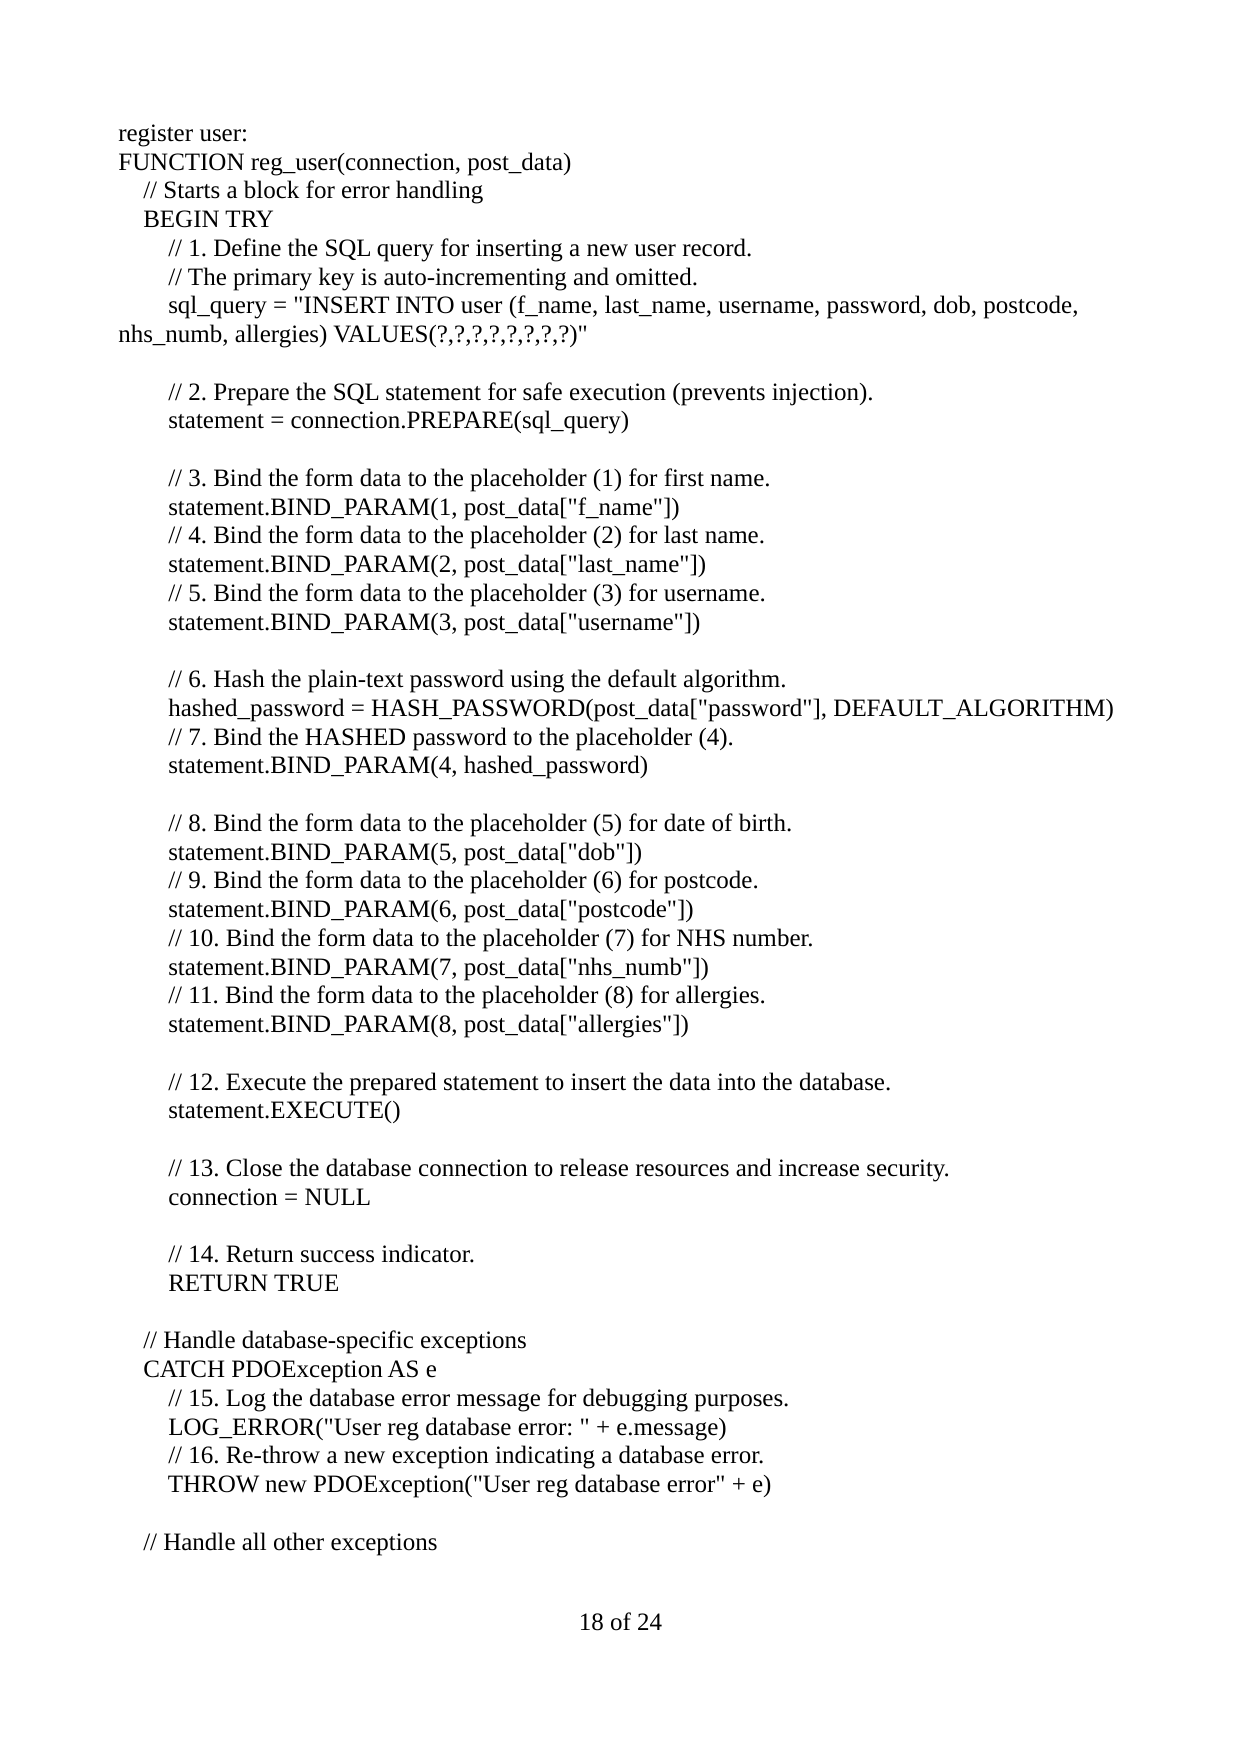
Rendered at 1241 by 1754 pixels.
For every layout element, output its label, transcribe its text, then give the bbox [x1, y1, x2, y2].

text register user: [118, 118, 1122, 147]
text statement.BIND_PARAM(6, post_data["postcode"]) [118, 894, 1122, 923]
text // 14. Return success indicator. [118, 1239, 1122, 1268]
text statement.BIND_PARAM(8, post_data["allergies"]) [118, 1009, 1122, 1038]
text CATCH PDOException AS e [118, 1354, 1122, 1383]
text LOG_ERROR("User reg database error: " + e.message) [118, 1412, 1122, 1441]
text statement.BIND_PARAM(1, post_data["f_name"]) [118, 492, 1122, 521]
text // 8. Bind the form data to the placeholder (5) for date of birth. [118, 808, 1122, 837]
text statement = connection.PREPARE(sql_query) [118, 406, 1122, 434]
text statement.EXECUTE() [118, 1096, 1122, 1124]
text statement.BIND_PARAM(2, post_data["last_name"]) [118, 549, 1122, 578]
text // 1. Define the SQL query for inserting a new user record. [118, 233, 1122, 262]
text // 16. Re-throw a new exception indicating a database error. [118, 1441, 1122, 1469]
text // Handle all other exceptions [118, 1527, 1122, 1556]
text // Handle database-specific exceptions [118, 1326, 1122, 1354]
text // 9. Bind the form data to the placeholder (6) for postcode. [118, 866, 1122, 894]
text // 4. Bind the form data to the placeholder (2) for last name. [118, 521, 1122, 549]
text sql_query = "INSERT INTO user (f_name, last_name, username, password, dob, postcode, nhs_numb, allergies) VALUES(?,?,?,?,?,?,?,?)" [118, 291, 1122, 348]
text // 15. Log the database error message for debugging purposes. [118, 1383, 1122, 1412]
text // 10. Bind the form data to the placeholder (7) for NHS number. [118, 923, 1122, 952]
text FUNCTION reg_user(connection, post_data) [118, 147, 1122, 176]
text statement.BIND_PARAM(5, post_data["dob"]) [118, 837, 1122, 866]
text // The primary key is auto-incrementing and omitted. [118, 262, 1122, 291]
text statement.BIND_PARAM(3, post_data["username"]) [118, 607, 1122, 636]
text BEGIN TRY [118, 204, 1122, 233]
text // 12. Execute the prepared statement to insert the data into the database. [118, 1067, 1122, 1096]
text RETURN TRUE [118, 1268, 1122, 1297]
text // 11. Bind the form data to the placeholder (8) for allergies. [118, 981, 1122, 1009]
text // 5. Bind the form data to the placeholder (3) for username. [118, 578, 1122, 607]
text // 6. Hash the plain-text password using the default algorithm. [118, 664, 1122, 693]
text // 7. Bind the HASHED password to the placeholder (4). [118, 722, 1122, 751]
text // 2. Prepare the SQL statement for safe execution (prevents injection). [118, 377, 1122, 406]
text // Starts a block for error handling [118, 176, 1122, 204]
text statement.BIND_PARAM(7, post_data["nhs_numb"]) [118, 952, 1122, 981]
text // 13. Close the database connection to release resources and increase security. [118, 1153, 1122, 1182]
text // 3. Bind the form data to the placeholder (1) for first name. [118, 463, 1122, 492]
text hashed_password = HASH_PASSWORD(post_data["password"], DEFAULT_ALGORITHM) [118, 693, 1122, 722]
text THROW new PDOException("User reg database error" + e) [118, 1469, 1122, 1498]
text statement.BIND_PARAM(4, hashed_password) [118, 751, 1122, 779]
text connection = NULL [118, 1182, 1122, 1211]
